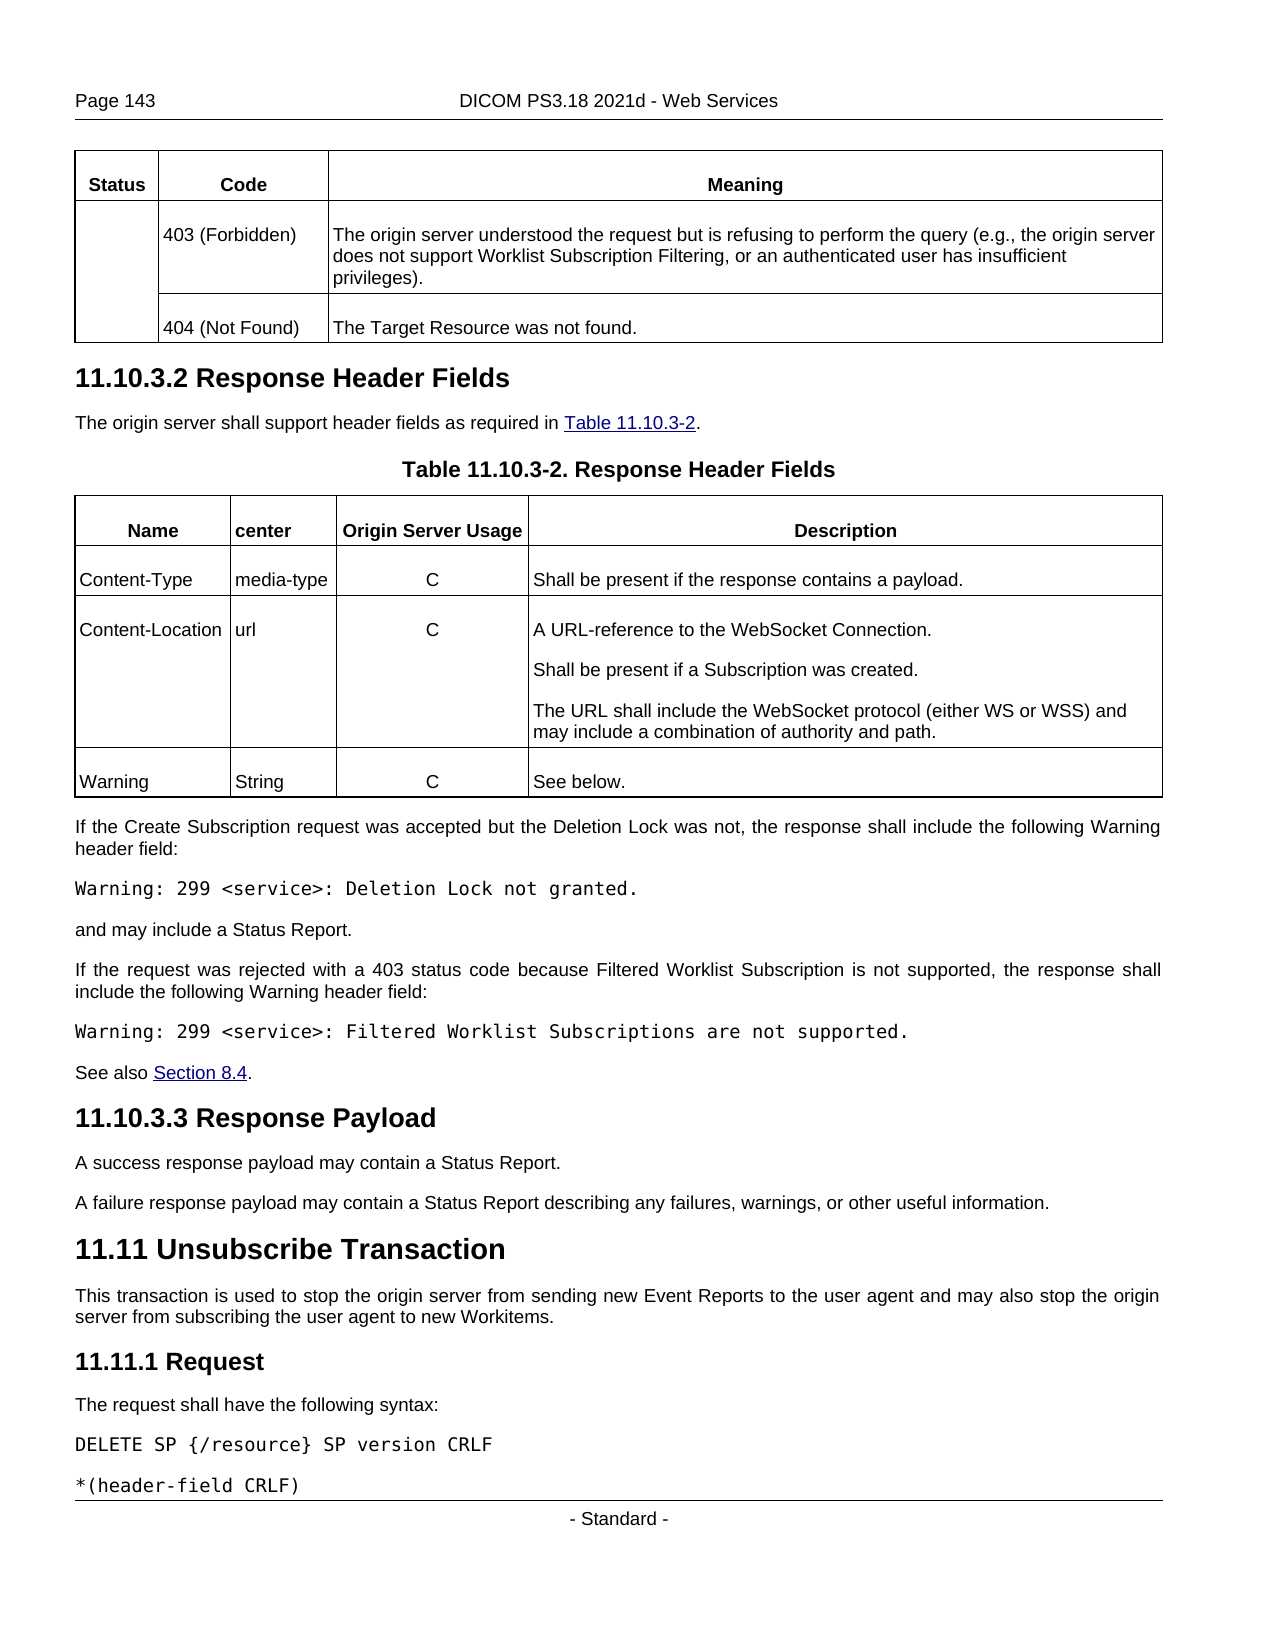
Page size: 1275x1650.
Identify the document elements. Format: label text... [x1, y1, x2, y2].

table_cell Warning [76, 748, 230, 796]
table_cell The origin server understood the request but is refusing to perform the query (e.g., the origin server does not support Worklist Subscription Filtering, or an authenticated user has insufficient privileges). [329, 201, 1162, 292]
text See also Section 8.4. [75, 1061, 1162, 1083]
text Warning: 299 <service>: Deletion Lock not granted. [75, 878, 1162, 900]
text Table 11.10.3-2. Response Header Fields [75, 456, 1162, 482]
table_cell url [231, 596, 336, 747]
text 11.10.3.2 Response Header Fields [75, 362, 1162, 393]
table_cell 403 (Forbidden) [159, 201, 328, 292]
text DELETE SP {/resource} SP version CRLF [75, 1434, 1162, 1456]
table_cell 404 (Not Found) [159, 294, 328, 342]
text The origin server shall support header fields as required in Table 11.10.3-2. [75, 412, 1162, 433]
table_cell The Target Resource was not found. [329, 294, 1162, 342]
table_header Name [76, 496, 230, 545]
table_header Meaning [329, 151, 1162, 200]
table_cell C [337, 546, 528, 595]
text 11.11.1 Request [75, 1347, 1162, 1375]
table_cell Content-Location [76, 596, 230, 747]
text The request shall have the following syntax: [75, 1394, 1162, 1416]
text 11.11 Unsubscribe Transaction [75, 1232, 1162, 1266]
text Warning: 299 <service>: Filtered Worklist Subscriptions are not supported. [75, 1021, 1162, 1043]
table_cell [76, 201, 158, 342]
table_header Status [76, 151, 158, 200]
table_cell A URL-reference to the WebSocket Connection. Shall be present if a Subscription was created. The URL shall include the WebSocket protocol (either WS or WSS) and may include a combination of authority and path. [529, 596, 1162, 747]
table_cell String [231, 748, 336, 796]
table_header Description [529, 496, 1162, 545]
table_cell C [337, 748, 528, 796]
table_cell media-type [231, 546, 336, 595]
table_header Origin Server Usage [337, 496, 528, 545]
text This transaction is used to stop the origin server from sending new Event Reports to the user agent and may also stop the origin server from subscribing the user agent to new Workitems. [75, 1285, 1162, 1328]
text A success response payload may contain a Status Report. [75, 1152, 1162, 1173]
table_cell See below. [529, 748, 1162, 796]
text If the Create Subscription request was accepted but the Deletion Lock was not, the response shall include the following Warning header field: [75, 816, 1162, 859]
table_header center [231, 496, 336, 545]
text *(header-field CRLF) [75, 1475, 1162, 1497]
table_header Code [159, 151, 328, 200]
text 11.10.3.3 Response Payload [75, 1102, 1162, 1133]
table_cell Content-Type [76, 546, 230, 595]
table_cell C [337, 596, 528, 747]
text A failure response payload may contain a Status Report describing any failures, warnings, or other useful information. [75, 1192, 1162, 1214]
table_cell Shall be present if the response contains a payload. [529, 546, 1162, 595]
text and may include a Status Report. [75, 919, 1162, 940]
text If the request was rejected with a 403 status code because Filtered Worklist Subscription is not supported, the response shall include the following Warning header field: [75, 959, 1162, 1002]
